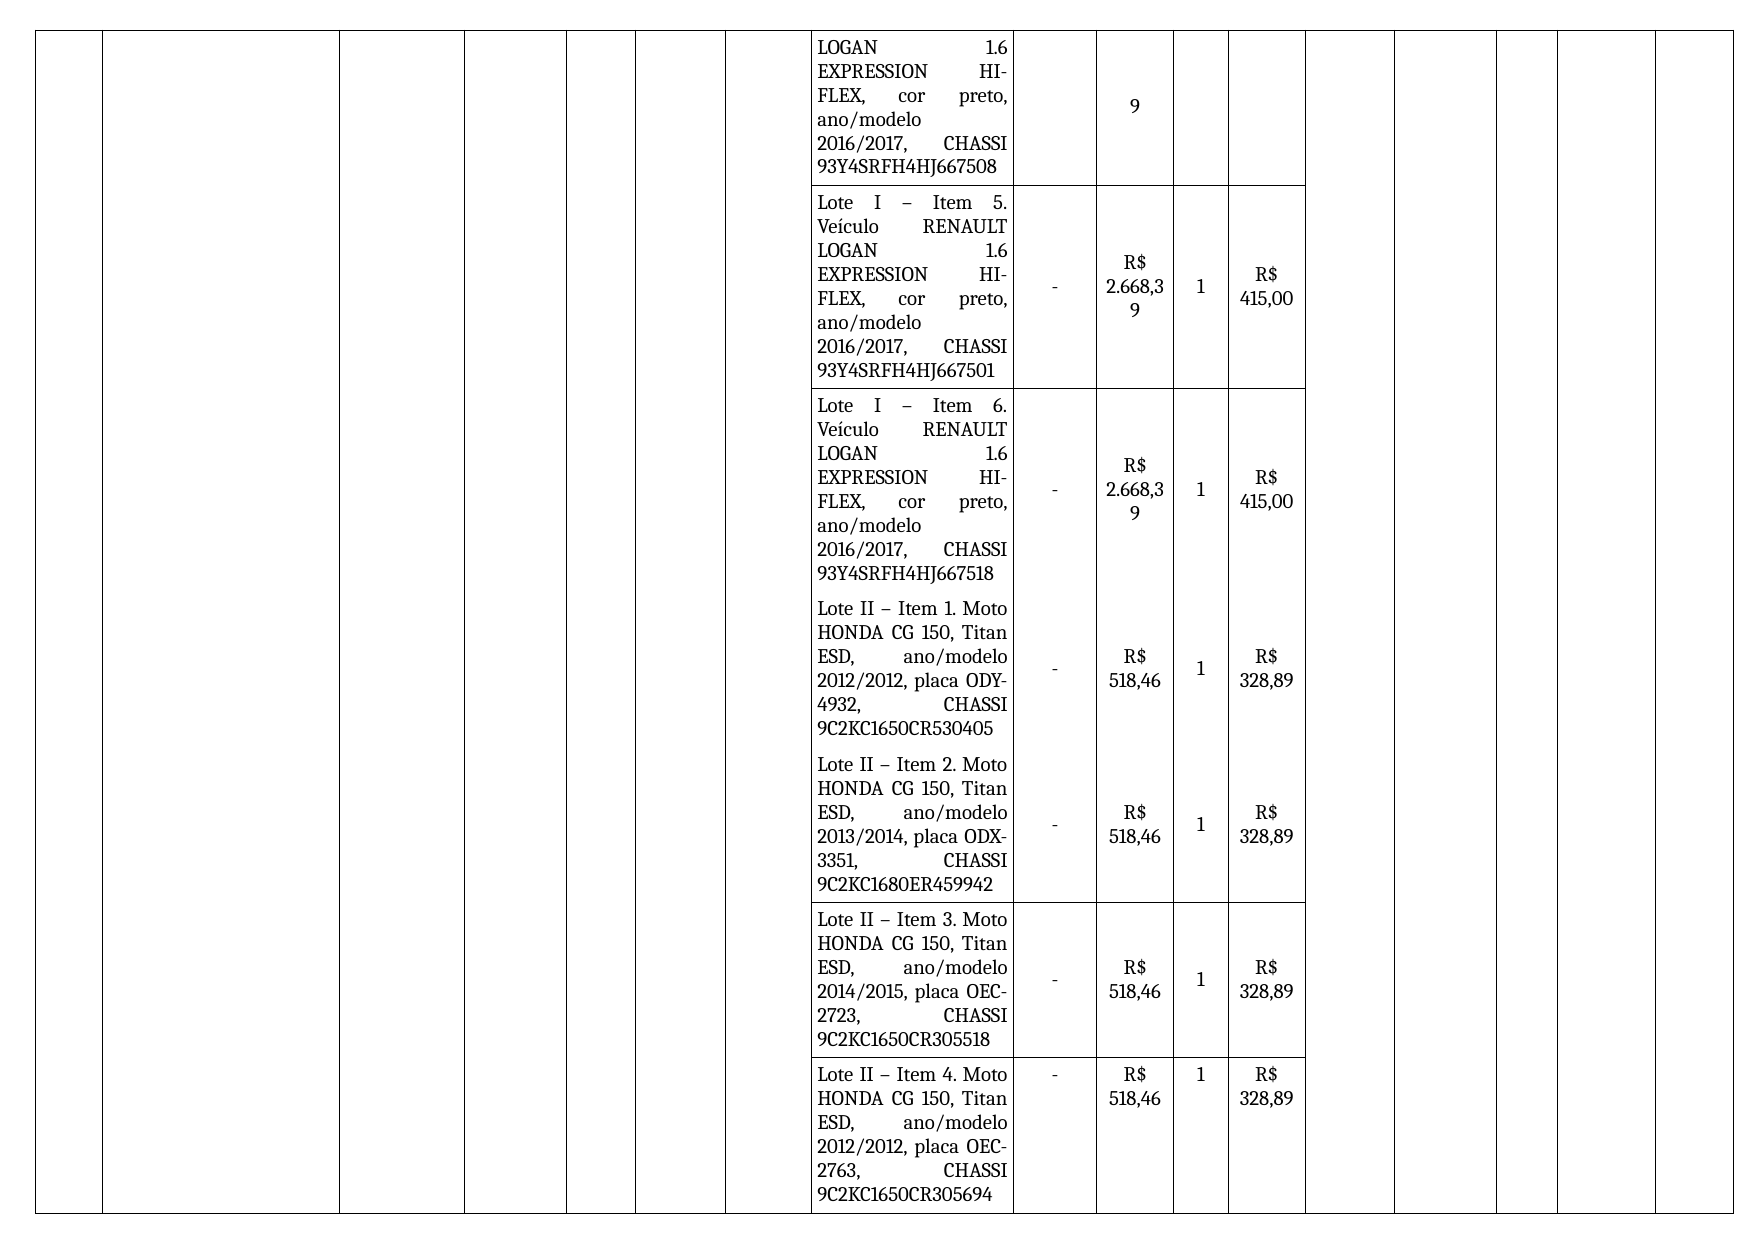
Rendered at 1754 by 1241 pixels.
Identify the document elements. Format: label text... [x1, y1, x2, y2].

table_cell - [1014, 389, 1096, 591]
table_cell [1395, 31, 1496, 1212]
table_cell [636, 31, 725, 1212]
table_cell 1 [1174, 186, 1228, 388]
table_cell LOGAN 1.6 EXPRESSION HI-FLEX, cor preto, ano/modelo 2016/2017, CHASSI 93Y4SRFH4HJ667508 [812, 31, 1013, 185]
table_cell [1497, 31, 1557, 1212]
table_cell - [1014, 591, 1096, 747]
table_cell [103, 31, 339, 1212]
table_cell Lote II – Item 1. Moto HONDA CG 150, Titan ESD, ano/modelo 2012/2012, placa ODY-4932, CHASSI 9C2KC1650CR530405 [812, 591, 1013, 747]
table_cell R$ 518,46 [1097, 747, 1173, 902]
table_cell - [1014, 1058, 1096, 1212]
table_cell [340, 31, 464, 1212]
table_cell [1656, 31, 1733, 1212]
table_cell R$ 518,46 [1097, 591, 1173, 747]
table_cell Lote II – Item 3. Moto HONDA CG 150, Titan ESD, ano/modelo 2014/2015, placa OEC-2723, CHASSI 9C2KC1650CR305518 [812, 903, 1013, 1057]
table_cell - [1014, 747, 1096, 902]
table_cell 9 [1097, 31, 1173, 185]
table_cell 1 [1174, 591, 1228, 747]
table_cell R$ 518,46 [1097, 903, 1173, 1057]
table_cell - [1014, 186, 1096, 388]
table_cell Lote II – Item 4. Moto HONDA CG 150, Titan ESD, ano/modelo 2012/2012, placa OEC-2763, CHASSI 9C2KC1650CR305694 [812, 1058, 1013, 1212]
table_cell 1 [1174, 389, 1228, 591]
table_cell [1306, 31, 1394, 1212]
table_cell R$ 328,89 [1229, 591, 1305, 747]
table_cell 1 [1174, 1058, 1228, 1212]
table_cell R$ 328,89 [1229, 903, 1305, 1057]
table_cell R$ 2.668,39 [1097, 389, 1173, 591]
table_cell 1 [1174, 903, 1228, 1057]
table_cell R$ 2.668,39 [1097, 186, 1173, 388]
table_cell [465, 31, 566, 1212]
table_cell [36, 31, 102, 1212]
table_cell R$ 328,89 [1229, 747, 1305, 902]
table_cell R$ 415,00 [1229, 389, 1305, 591]
table_cell Lote I – Item 6. Veículo RENAULT LOGAN 1.6 EXPRESSION HI-FLEX, cor preto, ano/modelo 2016/2017, CHASSI 93Y4SRFH4HJ667518 [812, 389, 1013, 591]
table_cell R$ 415,00 [1229, 186, 1305, 388]
table_cell Lote II – Item 2. Moto HONDA CG 150, Titan ESD, ano/modelo 2013/2014, placa ODX-3351, CHASSI 9C2KC1680ER459942 [812, 747, 1013, 902]
table_cell - [1014, 903, 1096, 1057]
table_cell 1 [1174, 747, 1228, 902]
table_cell [1558, 31, 1655, 1212]
table_cell [1174, 31, 1228, 185]
table_cell - [1014, 31, 1096, 185]
table_cell [1229, 31, 1305, 185]
table_cell Lote I – Item 5. Veículo RENAULT LOGAN 1.6 EXPRESSION HI-FLEX, cor preto, ano/modelo 2016/2017, CHASSI 93Y4SRFH4HJ667501 [812, 186, 1013, 388]
table_cell [726, 31, 811, 1212]
table_cell R$ 518,46 [1097, 1058, 1173, 1212]
table_cell R$ 328,89 [1229, 1058, 1305, 1212]
table_cell [567, 31, 635, 1212]
